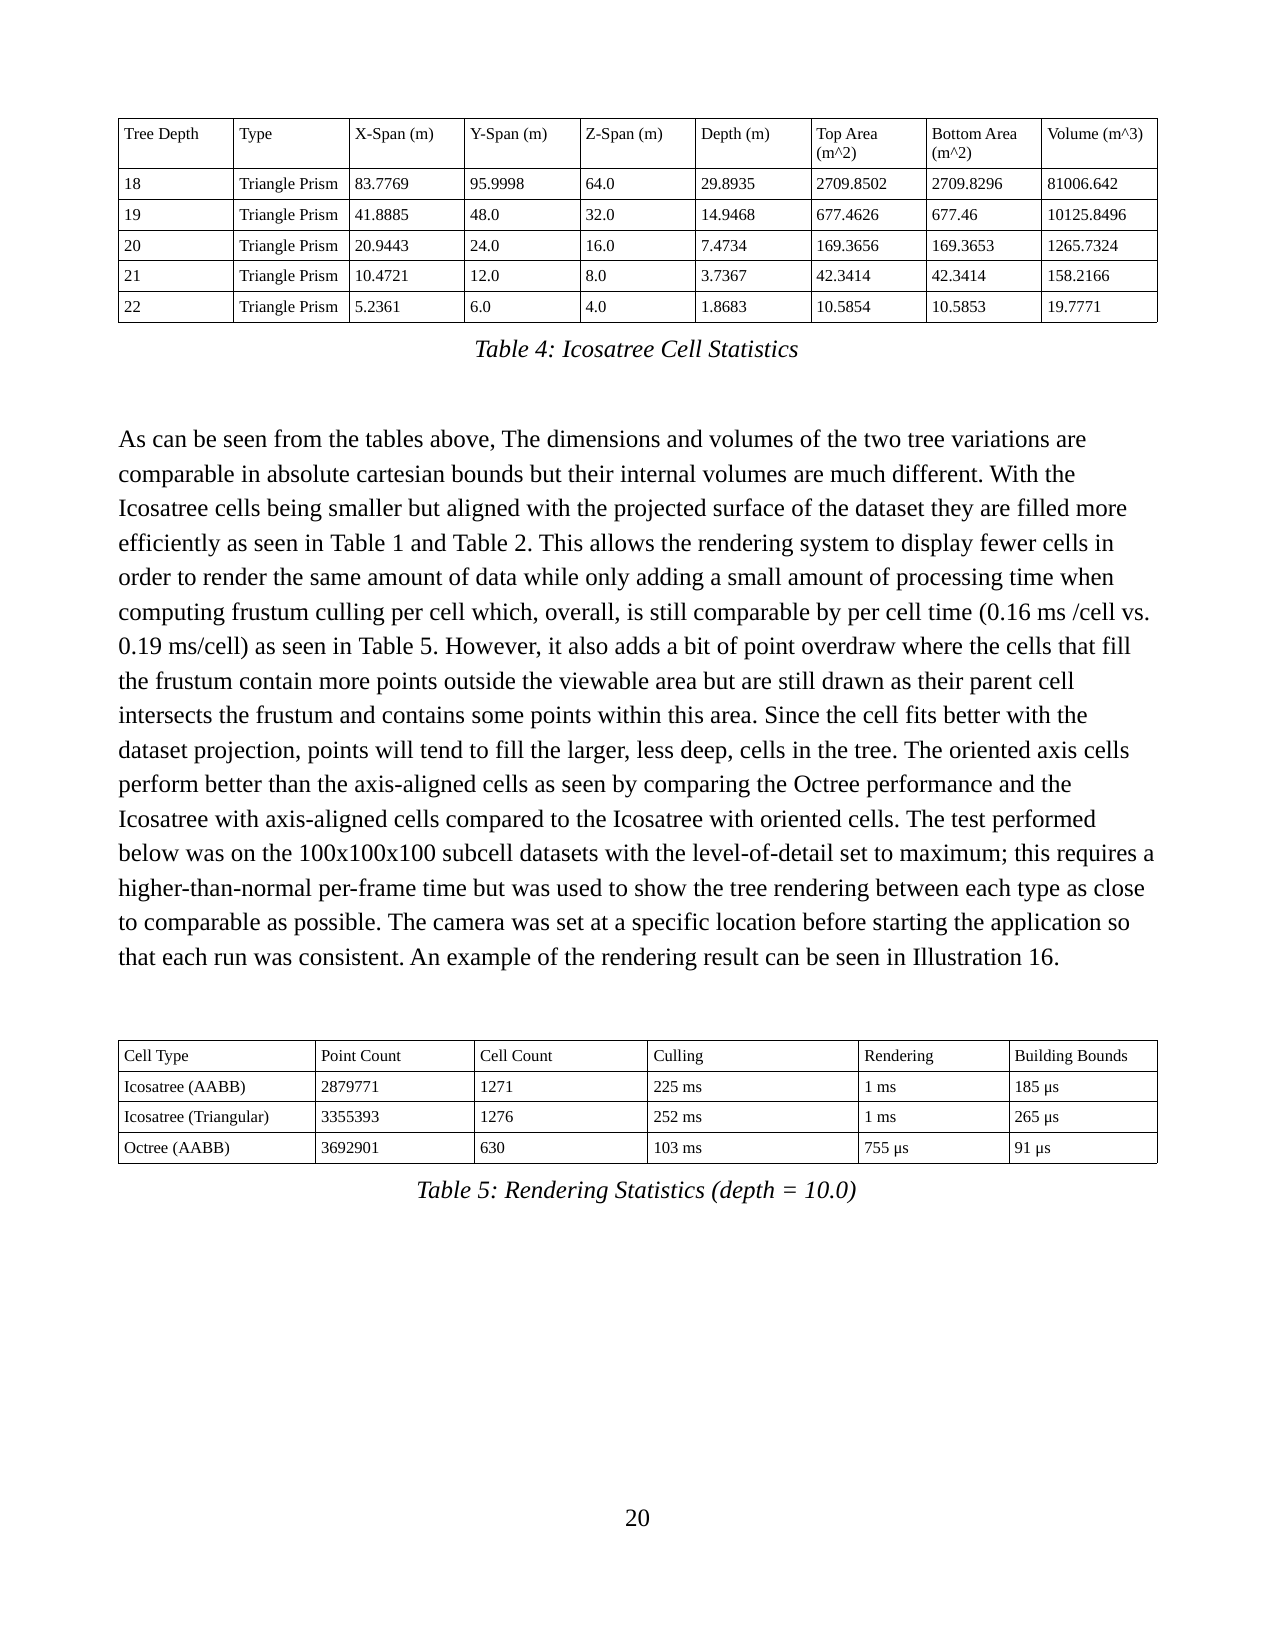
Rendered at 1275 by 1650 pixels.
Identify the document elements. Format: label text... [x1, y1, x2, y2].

table_cell 2709.8502 [812, 169, 926, 199]
table_header Z-Span (m) [581, 119, 695, 168]
table_cell 12.0 [465, 261, 580, 291]
table_cell 20.9443 [350, 231, 464, 260]
table_header Bottom Area (m^2) [927, 119, 1041, 168]
table_cell 42.3414 [812, 261, 926, 291]
table_cell 5.2361 [350, 292, 464, 322]
table_cell 7.4734 [696, 231, 811, 260]
text Table 5: Rendering Statistics (depth = 10.0) [118, 1175, 1157, 1204]
table_cell 1271 [475, 1072, 647, 1101]
table_cell 3692901 [316, 1133, 474, 1163]
table_cell Octree (AABB) [119, 1133, 315, 1163]
table_header Cell Count [475, 1041, 647, 1071]
table_cell Icosatree (Triangular) [119, 1102, 315, 1132]
table_cell 91 μs [1010, 1133, 1157, 1163]
table_cell 48.0 [465, 200, 580, 229]
table_cell Triangle Prism [234, 169, 349, 199]
table_cell 16.0 [581, 231, 695, 260]
table_cell 225 ms [648, 1072, 858, 1101]
table_cell 677.4626 [812, 200, 926, 229]
table_cell 1276 [475, 1102, 647, 1132]
table_cell 19 [119, 200, 233, 229]
table_header Y-Span (m) [465, 119, 580, 168]
table_cell 10.5853 [927, 292, 1041, 322]
table_header Tree Depth [119, 119, 233, 168]
table_cell 3.7367 [696, 261, 811, 291]
table_header Rendering [859, 1041, 1009, 1071]
text Table 4: Icosatree Cell Statistics [118, 334, 1157, 363]
table_cell 630 [475, 1133, 647, 1163]
table_cell 1.8683 [696, 292, 811, 322]
table_cell 24.0 [465, 231, 580, 260]
table_cell 4.0 [581, 292, 695, 322]
table_cell 755 μs [859, 1133, 1009, 1163]
table_cell 42.3414 [927, 261, 1041, 291]
table_header Culling [648, 1041, 858, 1071]
table_cell 10.4721 [350, 261, 464, 291]
table_cell Triangle Prism [234, 200, 349, 229]
table_header Top Area (m^2) [812, 119, 926, 168]
table_cell Triangle Prism [234, 292, 349, 322]
table_cell Icosatree (AABB) [119, 1072, 315, 1101]
table_header Depth (m) [696, 119, 811, 168]
table_cell 169.3656 [812, 231, 926, 260]
table_cell 252 ms [648, 1102, 858, 1132]
table_header X-Span (m) [350, 119, 464, 168]
table_cell 14.9468 [696, 200, 811, 229]
table_cell 158.2166 [1042, 261, 1157, 291]
table_cell 19.7771 [1042, 292, 1157, 322]
table_cell 103 ms [648, 1133, 858, 1163]
table_cell 265 μs [1010, 1102, 1157, 1132]
table_cell 2879771 [316, 1072, 474, 1101]
table_cell 83.7769 [350, 169, 464, 199]
table_cell 1 ms [859, 1072, 1009, 1101]
table_cell 81006.642 [1042, 169, 1157, 199]
text As can be seen from the tables above, The dimensions and volumes of the two tree variations are comparable in absolute cartesian bounds but their internal volumes are much different. With the Icosatree cells being smaller but aligned with the projected surface of the dataset they are filled more efficiently as seen in Table 1 and Table 2. This allows the rendering system to display fewer cells in order to render the same amount of data while only adding a small amount of processing time when computing frustum culling per cell which, overall, is still comparable by per cell time (0.16 ms /cell vs. 0.19 ms/cell) as seen in Table 5. However, it also adds a bit of point overdraw where the cells that fill the frustum contain more points outside the viewable area but are still drawn as their parent cell intersects the frustum and contains some points within this area. Since the cell fits better with the dataset projection, points will tend to fill the larger, less deep, cells in the tree. The oriented axis cells perform better than the axis-aligned cells as seen by comparing the Octree performance and the Icosatree with axis-aligned cells compared to the Icosatree with oriented cells. The test performed below was on the 100x100x100 subcell datasets with the level-of-detail set to maximum; this requires a higher-than-normal per-frame time but was used to show the tree rendering between each type as close to comparable as possible. The camera was set at a specific location before starting the application so that each run was consistent. An example of the rendering result can be seen in Illustration 16. [118, 424, 1157, 971]
table_cell 22 [119, 292, 233, 322]
table_cell 18 [119, 169, 233, 199]
table_cell Triangle Prism [234, 261, 349, 291]
table_cell 95.9998 [465, 169, 580, 199]
table_cell 2709.8296 [927, 169, 1041, 199]
table_cell 3355393 [316, 1102, 474, 1132]
table_cell 1265.7324 [1042, 231, 1157, 260]
table_cell 29.8935 [696, 169, 811, 199]
table_cell 64.0 [581, 169, 695, 199]
table_header Point Count [316, 1041, 474, 1071]
table_header Type [234, 119, 349, 168]
table_cell 10125.8496 [1042, 200, 1157, 229]
table_header Building Bounds [1010, 1041, 1157, 1071]
table_header Cell Type [119, 1041, 315, 1071]
table_cell Triangle Prism [234, 231, 349, 260]
table_cell 41.8885 [350, 200, 464, 229]
table_cell 8.0 [581, 261, 695, 291]
table_cell 677.46 [927, 200, 1041, 229]
table_cell 169.3653 [927, 231, 1041, 260]
table_cell 21 [119, 261, 233, 291]
table_cell 10.5854 [812, 292, 926, 322]
table_header Volume (m^3) [1042, 119, 1157, 168]
table_cell 20 [119, 231, 233, 260]
table_cell 185 μs [1010, 1072, 1157, 1101]
table_cell 32.0 [581, 200, 695, 229]
table_cell 1 ms [859, 1102, 1009, 1132]
table_cell 6.0 [465, 292, 580, 322]
